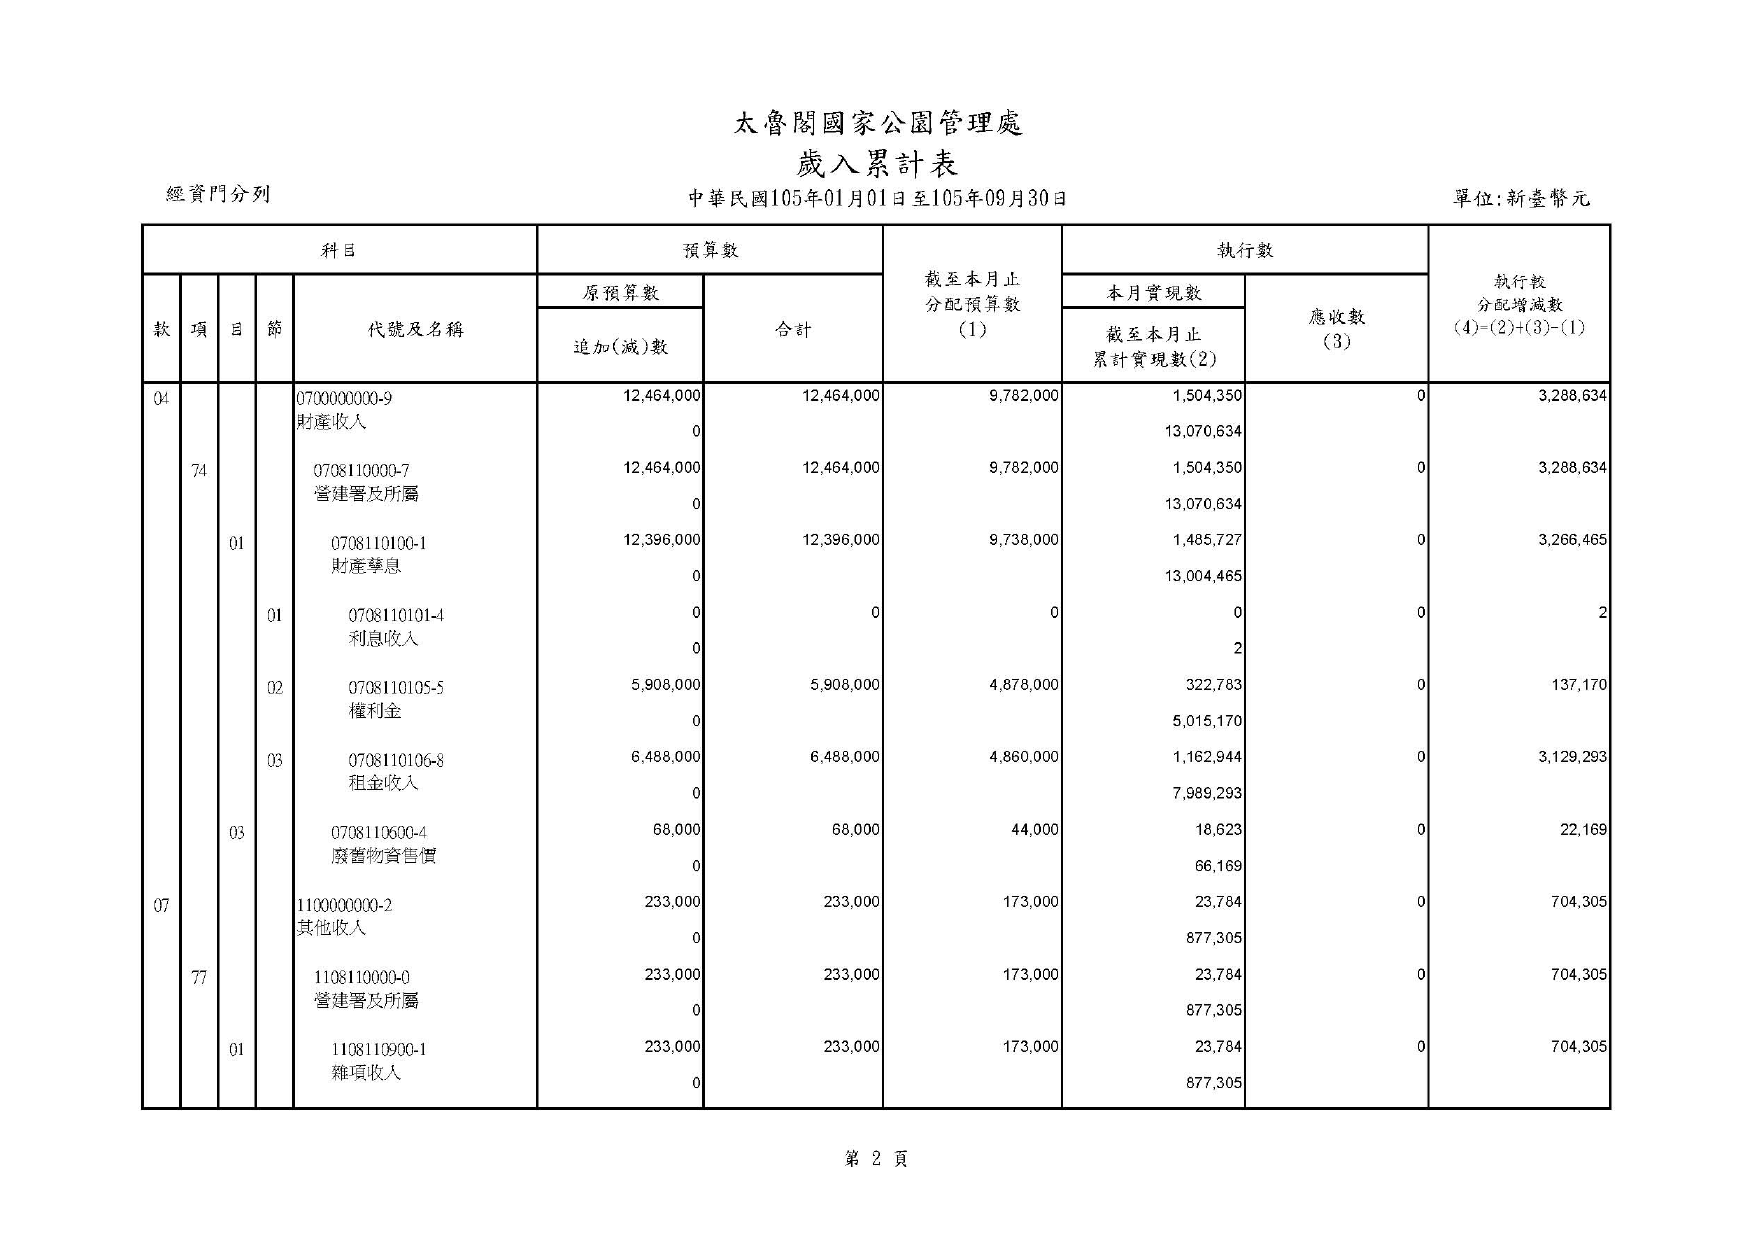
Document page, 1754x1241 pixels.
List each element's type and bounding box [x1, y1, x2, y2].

picture [59, 59, 1695, 1216]
